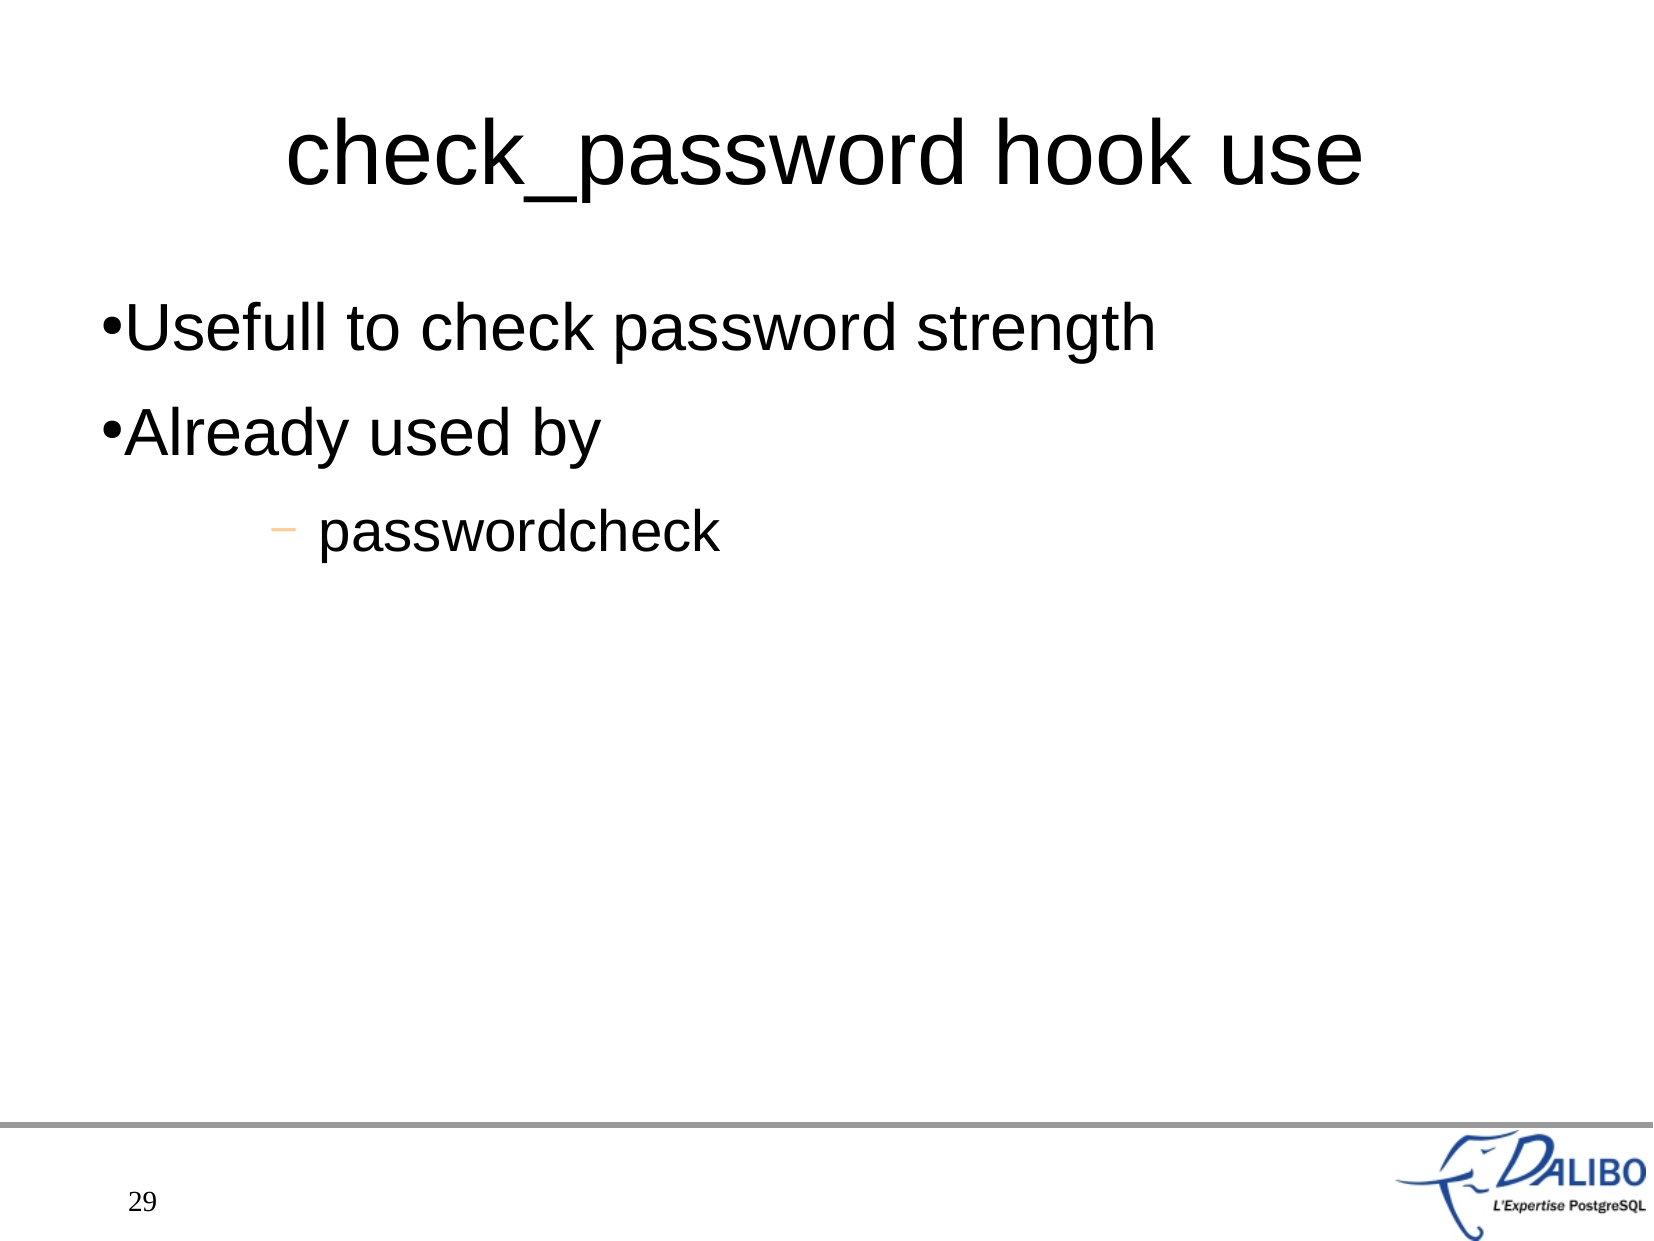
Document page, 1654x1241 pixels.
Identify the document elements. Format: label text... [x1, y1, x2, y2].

title check_password hook use [82, 49, 1571, 257]
list Usefull to check password strength Already used by passwordcheck [82, 290, 1571, 1109]
picture [1395, 1130, 1646, 1241]
